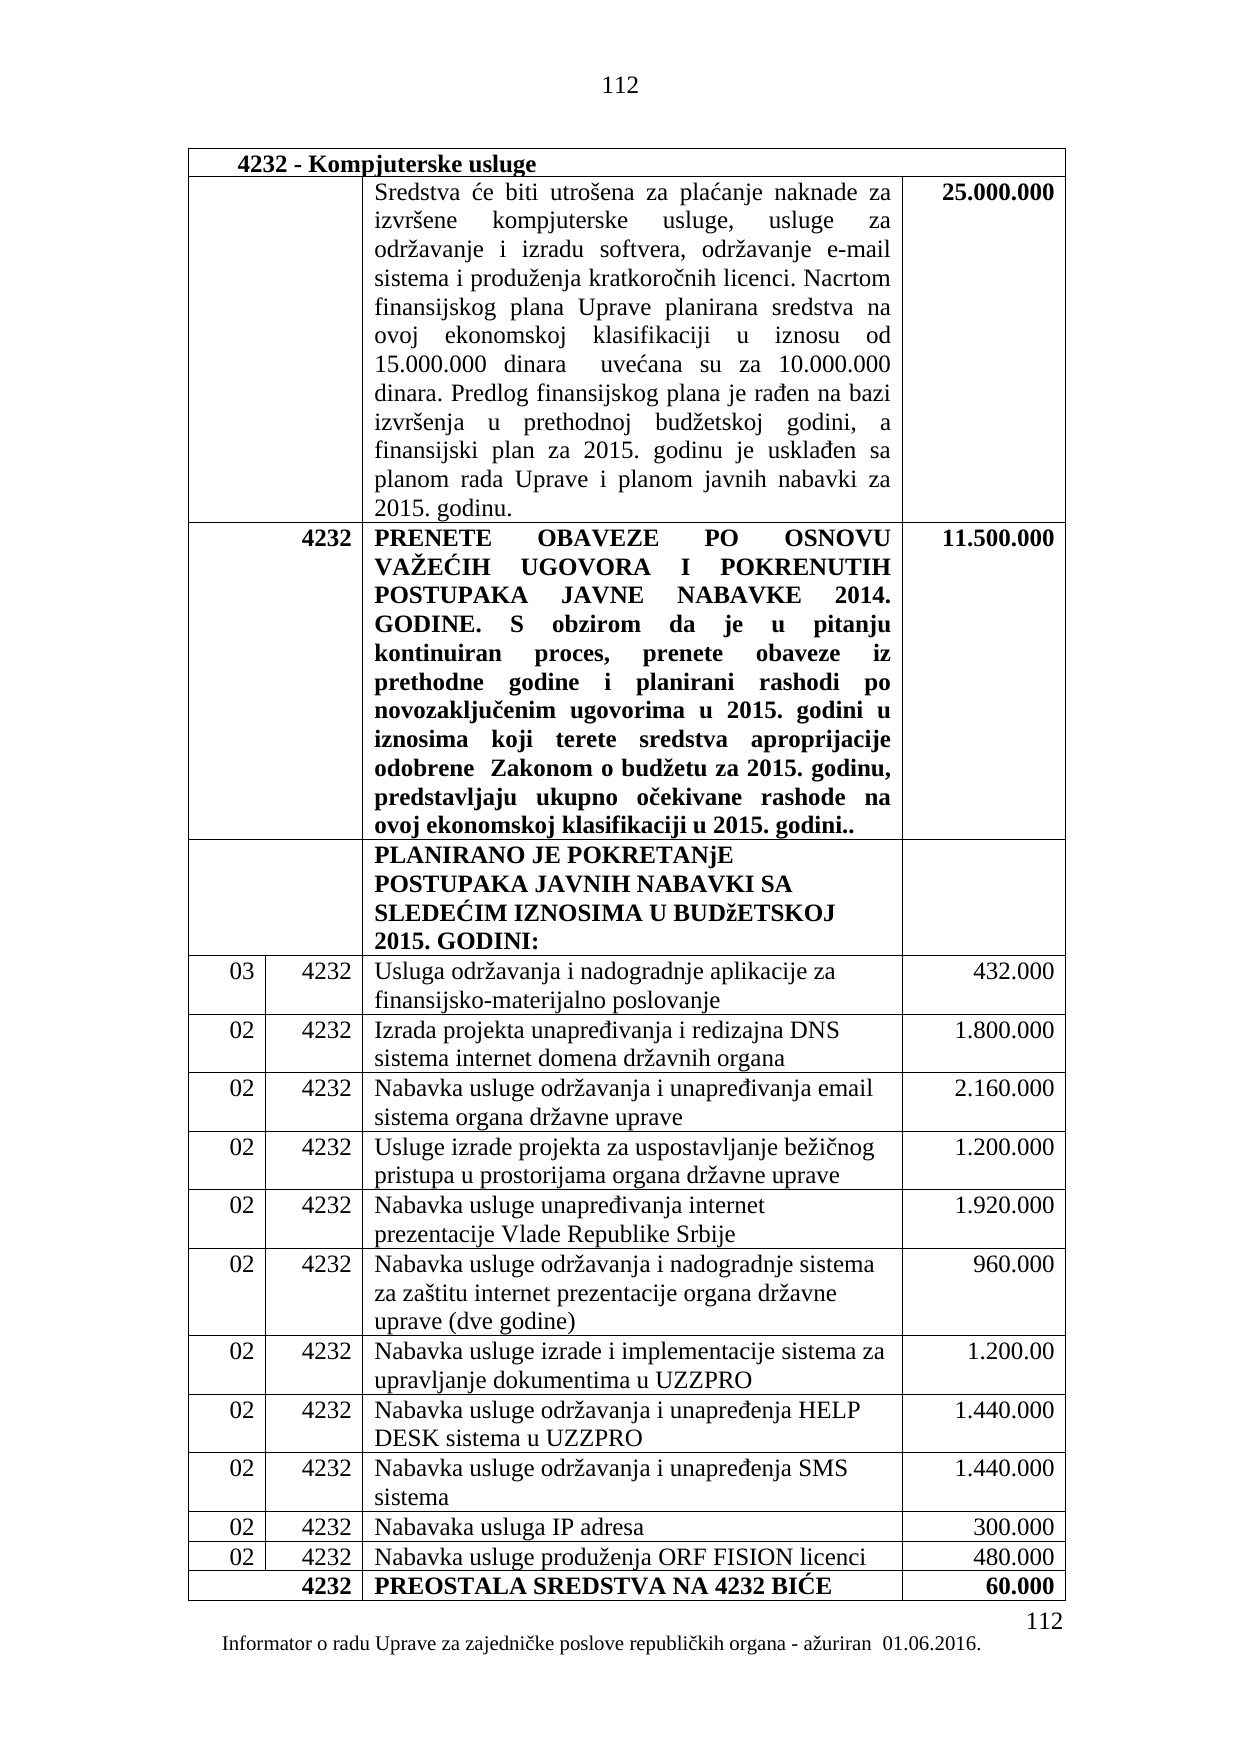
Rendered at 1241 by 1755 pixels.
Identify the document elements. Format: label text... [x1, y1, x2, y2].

table_cell Nabavka usluge održavanja i unapređenja SMS sistema [363, 1453, 902, 1511]
table_cell 300.000 [903, 1512, 1065, 1541]
table_cell Nabavka usluge unapređivanja internet prezentacije Vlade Republike Srbije [363, 1190, 902, 1248]
table_cell 02 [189, 1073, 265, 1131]
table_cell 1.200.000 [903, 1132, 1065, 1189]
table_cell [189, 840, 362, 955]
table_cell 432.000 [903, 956, 1065, 1014]
table_cell Nabavka usluge održavanja i unapređenja HELP DESK sistema u UZZPRO [363, 1395, 902, 1452]
table_cell Usluga održavanja i nadogradnje aplikacije za finansijsko-materijalno poslovanje [363, 956, 902, 1014]
table_cell Nabavaka usluga IP adresa [363, 1512, 902, 1541]
table_cell 60.000 [903, 1571, 1065, 1600]
table_cell 4232 [266, 956, 362, 1014]
table_cell Nabavka usluge održavanja i unapređivanja email sistema organa državne uprave [363, 1073, 902, 1131]
table_cell 4232 [266, 1336, 362, 1394]
table_cell 4232 [266, 1395, 362, 1452]
table_cell 4232 [266, 1015, 362, 1072]
table_cell 1.800.000 [903, 1015, 1065, 1072]
table_cell 02 [189, 1249, 265, 1335]
table_cell 4232 [266, 1453, 362, 1511]
table_cell Nabavka usluge produženja ORF FISION licenci [363, 1542, 902, 1570]
table_cell 02 [189, 1395, 265, 1452]
table_cell 02 [189, 1190, 265, 1248]
table_cell 1.440.000 [903, 1395, 1065, 1452]
table_cell 11.500.000 [903, 523, 1065, 839]
table_cell 4232 [189, 523, 362, 839]
table_cell 02 [189, 1512, 265, 1541]
table_cell Nabavka usluge izrade i implementacije sistema za upravlјanje dokumentima u UZZPRO [363, 1336, 902, 1394]
table_cell 960.000 [903, 1249, 1065, 1335]
table_cell 1.200.00 [903, 1336, 1065, 1394]
table_cell 4232 - Kompjuterske usluge [189, 149, 1065, 176]
table_cell 25.000.000 [903, 177, 1065, 522]
table_cell Nabavka usluge održavanja i nadogradnje sistema za zaštitu internet prezentacije organa državne uprave (dve godine) [363, 1249, 902, 1335]
table_cell Izrada projekta unapređivanja i redizajna DNS sistema internet domena državnih organa [363, 1015, 902, 1072]
table_cell 4232 [266, 1073, 362, 1131]
table_cell PREOSTALA SREDSTVA NA 4232 BIĆE [363, 1571, 902, 1600]
table_cell 03 [189, 956, 265, 1014]
table_cell Sredstva će biti utrošena za plaćanje naknade za izvršene kompjuterske usluge, usluge za održavanje i izradu softvera, održavanje e-mail sistema i produženja kratkoročnih licenci. Nacrtom finansijskog plana Uprave planirana sredstva na ovoj ekonomskoj klasifikaciji u iznosu od 15.000.000 dinara uvećana su za 10.000.000 dinara. Predlog finansijskog plana je rađen na bazi izvršenja u prethodnoj budžetskoj godini, a finansijski plan za 2015. godinu je usklađen sa planom rada Uprave i planom javnih nabavki za 2015. godinu. [363, 177, 902, 522]
table_cell 4232 [266, 1132, 362, 1189]
table_cell 02 [189, 1015, 265, 1072]
table_cell 1.920.000 [903, 1190, 1065, 1248]
table_cell 02 [189, 1336, 265, 1394]
table_cell 4232 [266, 1512, 362, 1541]
table_cell 4232 [266, 1190, 362, 1248]
table_cell 4232 [266, 1542, 362, 1570]
table_cell 4232 [189, 1571, 362, 1600]
table_cell PLANIRANO JE POKRETANјE POSTUPAKA JAVNIH NABAVKI SA SLEDEĆIM IZNOSIMA U BUDžETSKOJ 2015. GODINI: [363, 840, 902, 955]
table_cell 4232 [266, 1249, 362, 1335]
table_cell 02 [189, 1542, 265, 1570]
table_cell Usluge izrade projekta za uspostavlјanje bežičnog pristupa u prostorijama organa državne uprave [363, 1132, 902, 1189]
table_cell 02 [189, 1132, 265, 1189]
table_cell 2.160.000 [903, 1073, 1065, 1131]
table_cell 02 [189, 1453, 265, 1511]
table_cell [189, 177, 362, 522]
table_cell PRENETE OBAVEZE PO OSNOVU VAŽEĆIH UGOVORA I POKRENUTIH POSTUPAKA JAVNE NABAVKE 2014. GODINE. S obzirom da je u pitanju kontinuiran proces, prenete obaveze iz prethodne godine i planirani rashodi po novozaklјučenim ugovorima u 2015. godini u iznosima koji terete sredstva aproprijacije odobrene Zakonom o budžetu za 2015. godinu, predstavlјaju ukupno očekivane rashode na ovoj ekonomskoj klasifikaciji u 2015. godini.. [363, 523, 902, 839]
table_cell 1.440.000 [903, 1453, 1065, 1511]
table_cell [903, 840, 1065, 955]
table_cell 480.000 [903, 1542, 1065, 1570]
